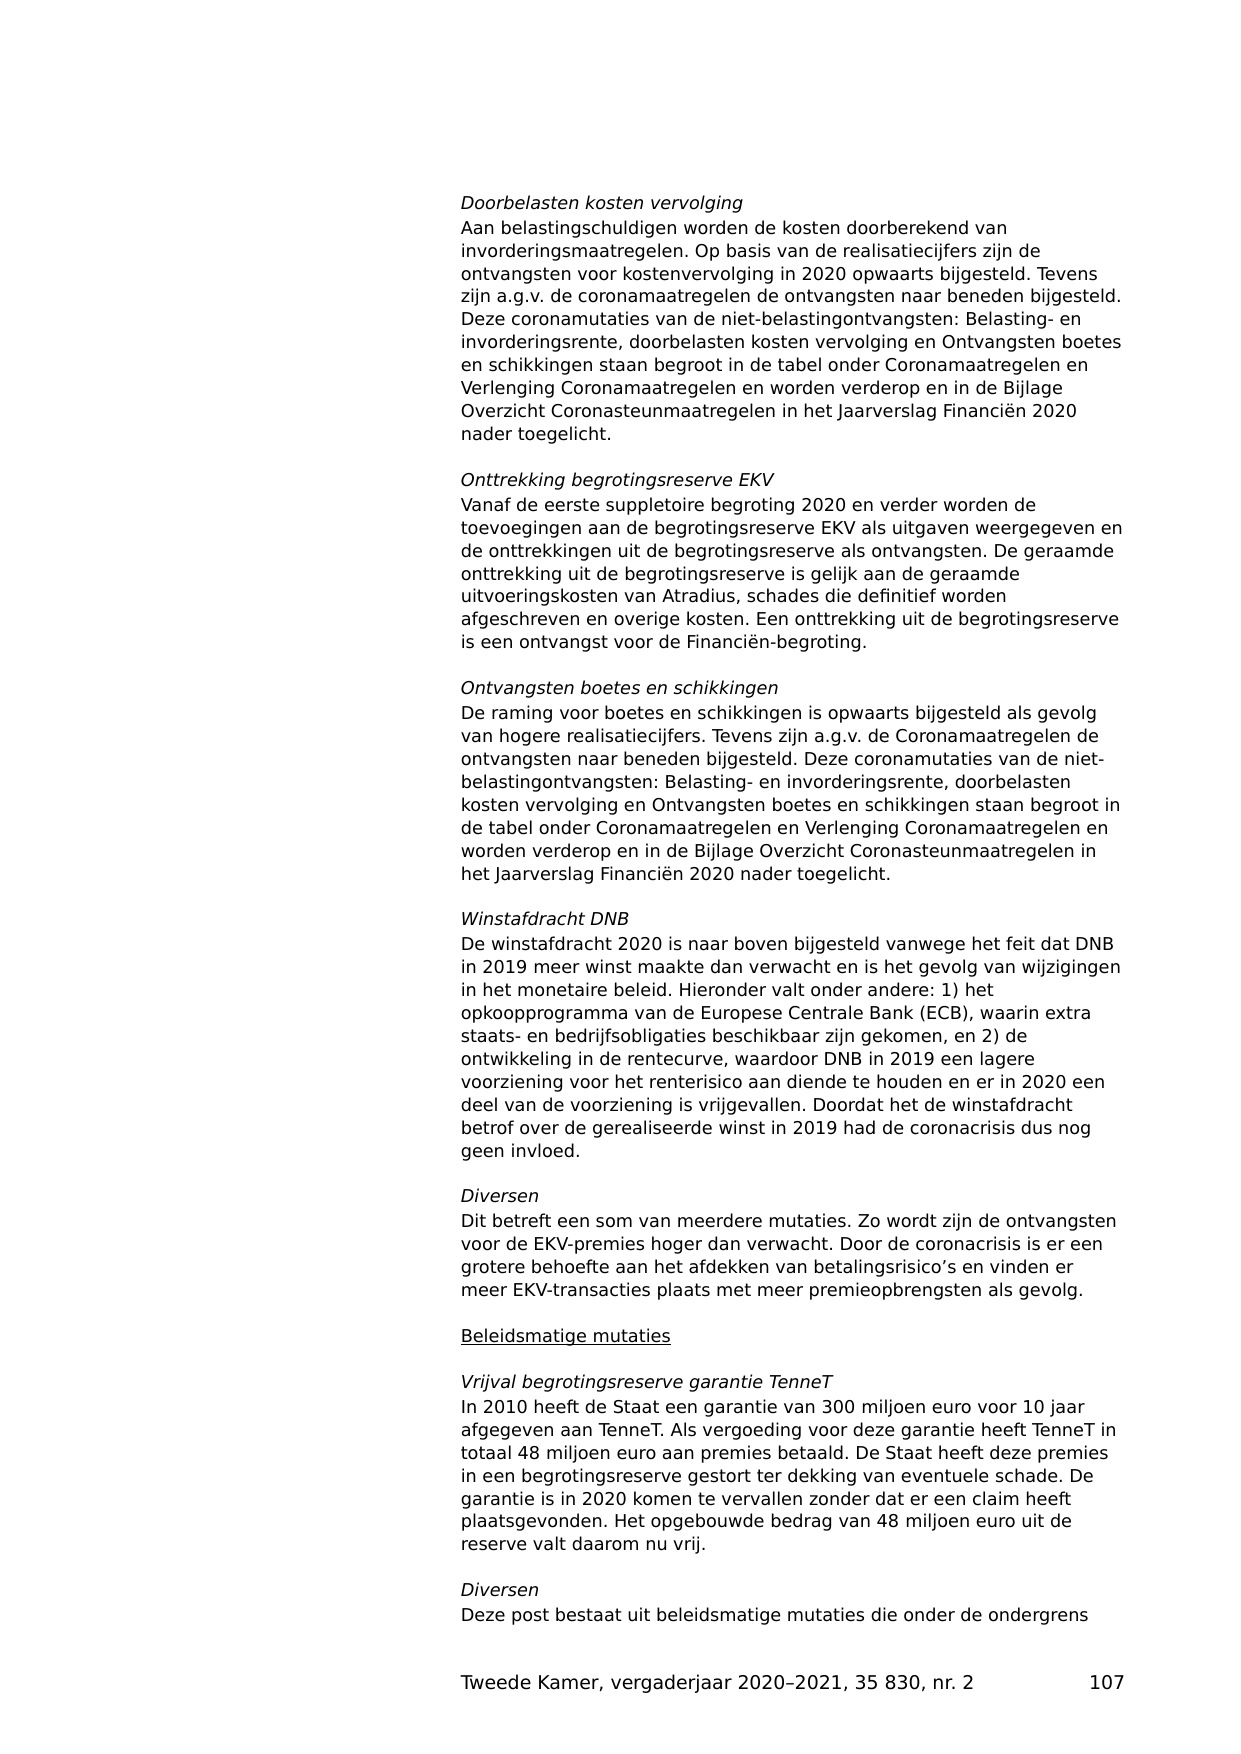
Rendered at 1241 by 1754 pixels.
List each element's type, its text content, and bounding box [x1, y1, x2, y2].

text Diversen [461, 1578, 1125, 1601]
text Diversen [461, 1184, 1125, 1207]
text Beleidsmatige mutaties [461, 1324, 1125, 1347]
text Doorbelasten kosten vervolging [461, 191, 1125, 214]
text Dit betreft een som van meerdere mutaties. Zo wordt zijn de ontvangsten voor de EKV-premies hoger dan verwacht. Door de coronacrisis is er een grotere behoefte aan het afdekken van betalingsrisico’s en vinden er meer EKV-transacties plaats met meer premieopbrengsten als gevolg. [461, 1209, 1125, 1301]
text Aan belastingschuldigen worden de kosten doorberekend van invorderingsmaatregelen. Op basis van de realisatiecijfers zijn de ontvangsten voor kostenvervolging in 2020 opwaarts bijgesteld. Tevens zijn a.g.v. de coronamaatregelen de ontvangsten naar beneden bijgesteld. Deze coronamutaties van de niet-belastingontvangsten: Belasting- en invorderingsrente, doorbelasten kosten vervolging en Ontvangsten boetes en schikkingen staan begroot in de tabel onder Coronamaatregelen en Verlenging Coronamaatregelen en worden verderop en in de Bijlage Overzicht Coronasteunmaatregelen in het Jaarverslag Financiën 2020 nader toegelicht. [461, 216, 1125, 445]
text In 2010 heeft de Staat een garantie van 300 miljoen euro voor 10 jaar afgegeven aan TenneT. Als vergoeding voor deze garantie heeft TenneT in totaal 48 miljoen euro aan premies betaald. De Staat heeft deze premies in een begrotingsreserve gestort ter dekking van eventuele schade. De garantie is in 2020 komen te vervallen zonder dat er een claim heeft plaatsgevonden. Het opgebouwde bedrag van 48 miljoen euro uit de reserve valt daarom nu vrij. [461, 1395, 1125, 1555]
text De winstafdracht 2020 is naar boven bijgesteld vanwege het feit dat DNB in 2019 meer winst maakte dan verwacht en is het gevolg van wijzigingen in het monetaire beleid. Hieronder valt onder andere: 1) het opkoopprogramma van de Europese Centrale Bank (ECB), waarin extra staats- en bedrijfsobligaties beschikbaar zijn gekomen, en 2) de ontwikkeling in de rentecurve, waardoor DNB in 2019 een lagere voorziening voor het renterisico aan diende te houden en er in 2020 een deel van de voorziening is vrijgevallen. Doordat het de winstafdracht betrof over de gerealiseerde winst in 2019 had de coronacrisis dus nog geen invloed. [461, 932, 1125, 1162]
text Winstafdracht DNB [461, 907, 1125, 930]
text Vanaf de eerste suppletoire begroting 2020 en verder worden de toevoegingen aan de begrotingsreserve EKV als uitgaven weergegeven en de onttrekkingen uit de begrotingsreserve als ontvangsten. De geraamde onttrekking uit de begrotingsreserve is gelijk aan de geraamde uitvoeringskosten van Atradius, schades die definitief worden afgeschreven en overige kosten. Een onttrekking uit de begrotingsreserve is een ontvangst voor de Financiën-begroting. [461, 493, 1125, 653]
text Deze post bestaat uit beleidsmatige mutaties die onder de ondergrens [461, 1603, 1125, 1626]
text De raming voor boetes en schikkingen is opwaarts bijgesteld als gevolg van hogere realisatiecijfers. Tevens zijn a.g.v. de Coronamaatregelen de ontvangsten naar beneden bijgesteld. Deze coronamutaties van de niet-belastingontvangsten: Belasting- en invorderingsrente, doorbelasten kosten vervolging en Ontvangsten boetes en schikkingen staan begroot in de tabel onder Coronamaatregelen en Verlenging Coronamaatregelen en worden verderop en in de Bijlage Overzicht Coronasteunmaatregelen in het Jaarverslag Financiën 2020 nader toegelicht. [461, 701, 1125, 884]
text Onttrekking begrotingsreserve EKV [461, 468, 1125, 491]
text Ontvangsten boetes en schikkingen [461, 676, 1125, 699]
text Vrijval begrotingsreserve garantie TenneT [461, 1370, 1125, 1393]
